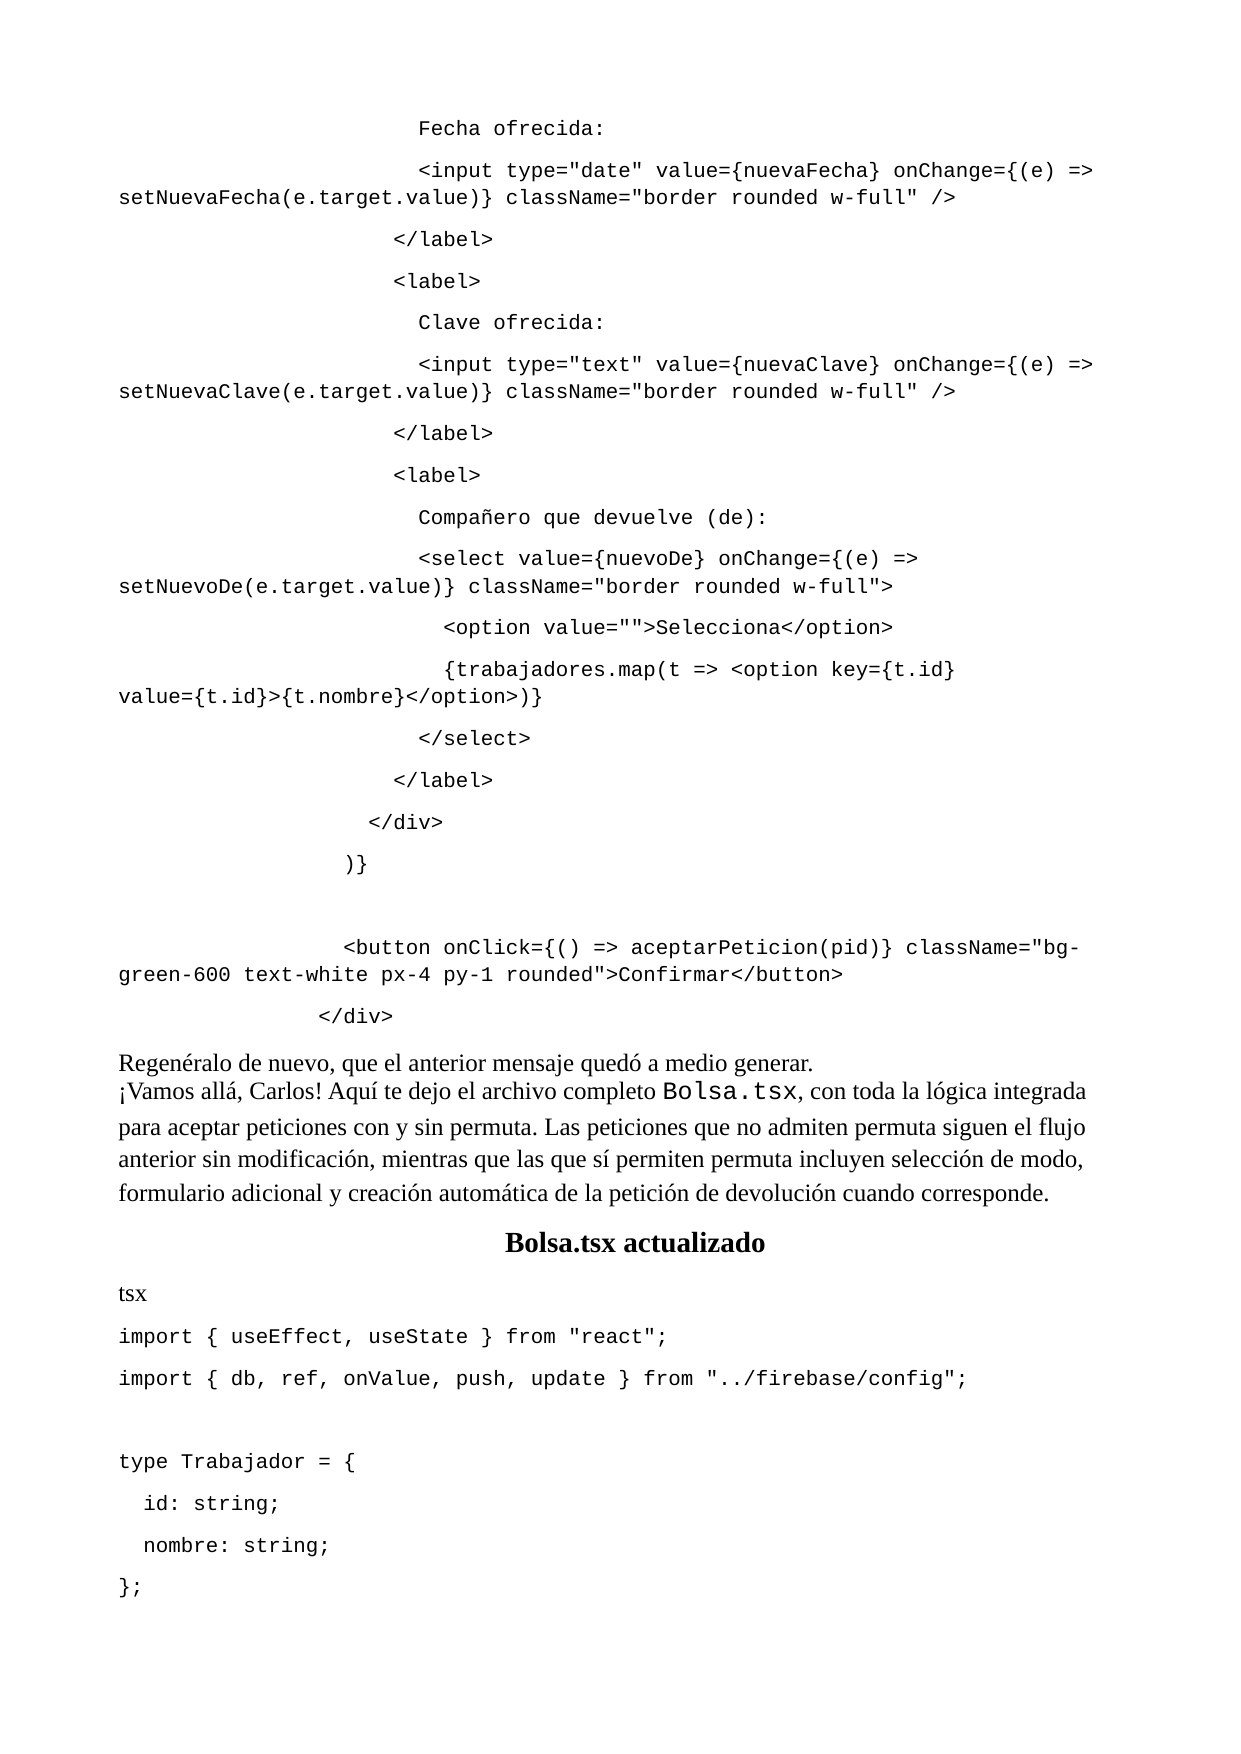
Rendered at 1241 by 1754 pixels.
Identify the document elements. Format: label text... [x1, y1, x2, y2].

text </label> [118, 229, 1122, 252]
text <option value="">Selecciona</option> [118, 617, 1122, 641]
text Compañero que devuelve (de): [118, 507, 1122, 530]
subtitle ✅ Bolsa.tsx actualizado [118, 1225, 1122, 1259]
text Clave ofrecida: [118, 312, 1122, 336]
text <button onClick={() => aceptarPeticion(pid)} className="bg-green-600 text-white px-4 py-1 rounded">Confirmar</button> [118, 937, 1122, 988]
text </select> [118, 728, 1122, 752]
text </div> [118, 1006, 1122, 1029]
text {trabajadores.map(t => <option key={t.id} value={t.id}>{t.nombre}</option>)} [118, 659, 1122, 710]
text )} [118, 853, 1122, 877]
text </label> [118, 770, 1122, 793]
text </div> [118, 812, 1122, 835]
text <label> [118, 465, 1122, 488]
text <select value={nuevoDe} onChange={(e) => setNuevoDe(e.target.value)} className="border rounded w-full"> [118, 548, 1122, 599]
text id: string; [118, 1493, 1122, 1517]
text nombre: string; [118, 1535, 1122, 1558]
text Fecha ofrecida: [118, 118, 1122, 142]
text ¡Vamos allá, Carlos! Aquí te dejo el archivo completo Bolsa.tsx, con toda la lógica integrada para aceptar peticiones con y sin permuta. Las peticiones que no admiten permuta siguen el flujo anterior sin modificación, mientras que las que sí permiten permuta incluyen selección de modo, formulario adicional y creación automática de la petición de devolución cuando corresponde. [118, 1076, 1122, 1206]
text Regenéralo de nuevo, que el anterior mensaje quedó a medio generar. [118, 1048, 1122, 1076]
text type Trabajador = { [118, 1451, 1122, 1475]
text import { useEffect, useState } from "react"; [118, 1326, 1122, 1349]
text import { db, ref, onValue, push, update } from "../firebase/config"; [118, 1368, 1122, 1391]
text tsx [118, 1278, 1122, 1307]
text <input type="text" value={nuevaClave} onChange={(e) => setNuevaClave(e.target.value)} className="border rounded w-full" /> [118, 354, 1122, 405]
text <input type="date" value={nuevaFecha} onChange={(e) => setNuevaFecha(e.target.value)} className="border rounded w-full" /> [118, 160, 1122, 211]
text }; [118, 1577, 1122, 1600]
text <label> [118, 271, 1122, 294]
text </label> [118, 423, 1122, 447]
